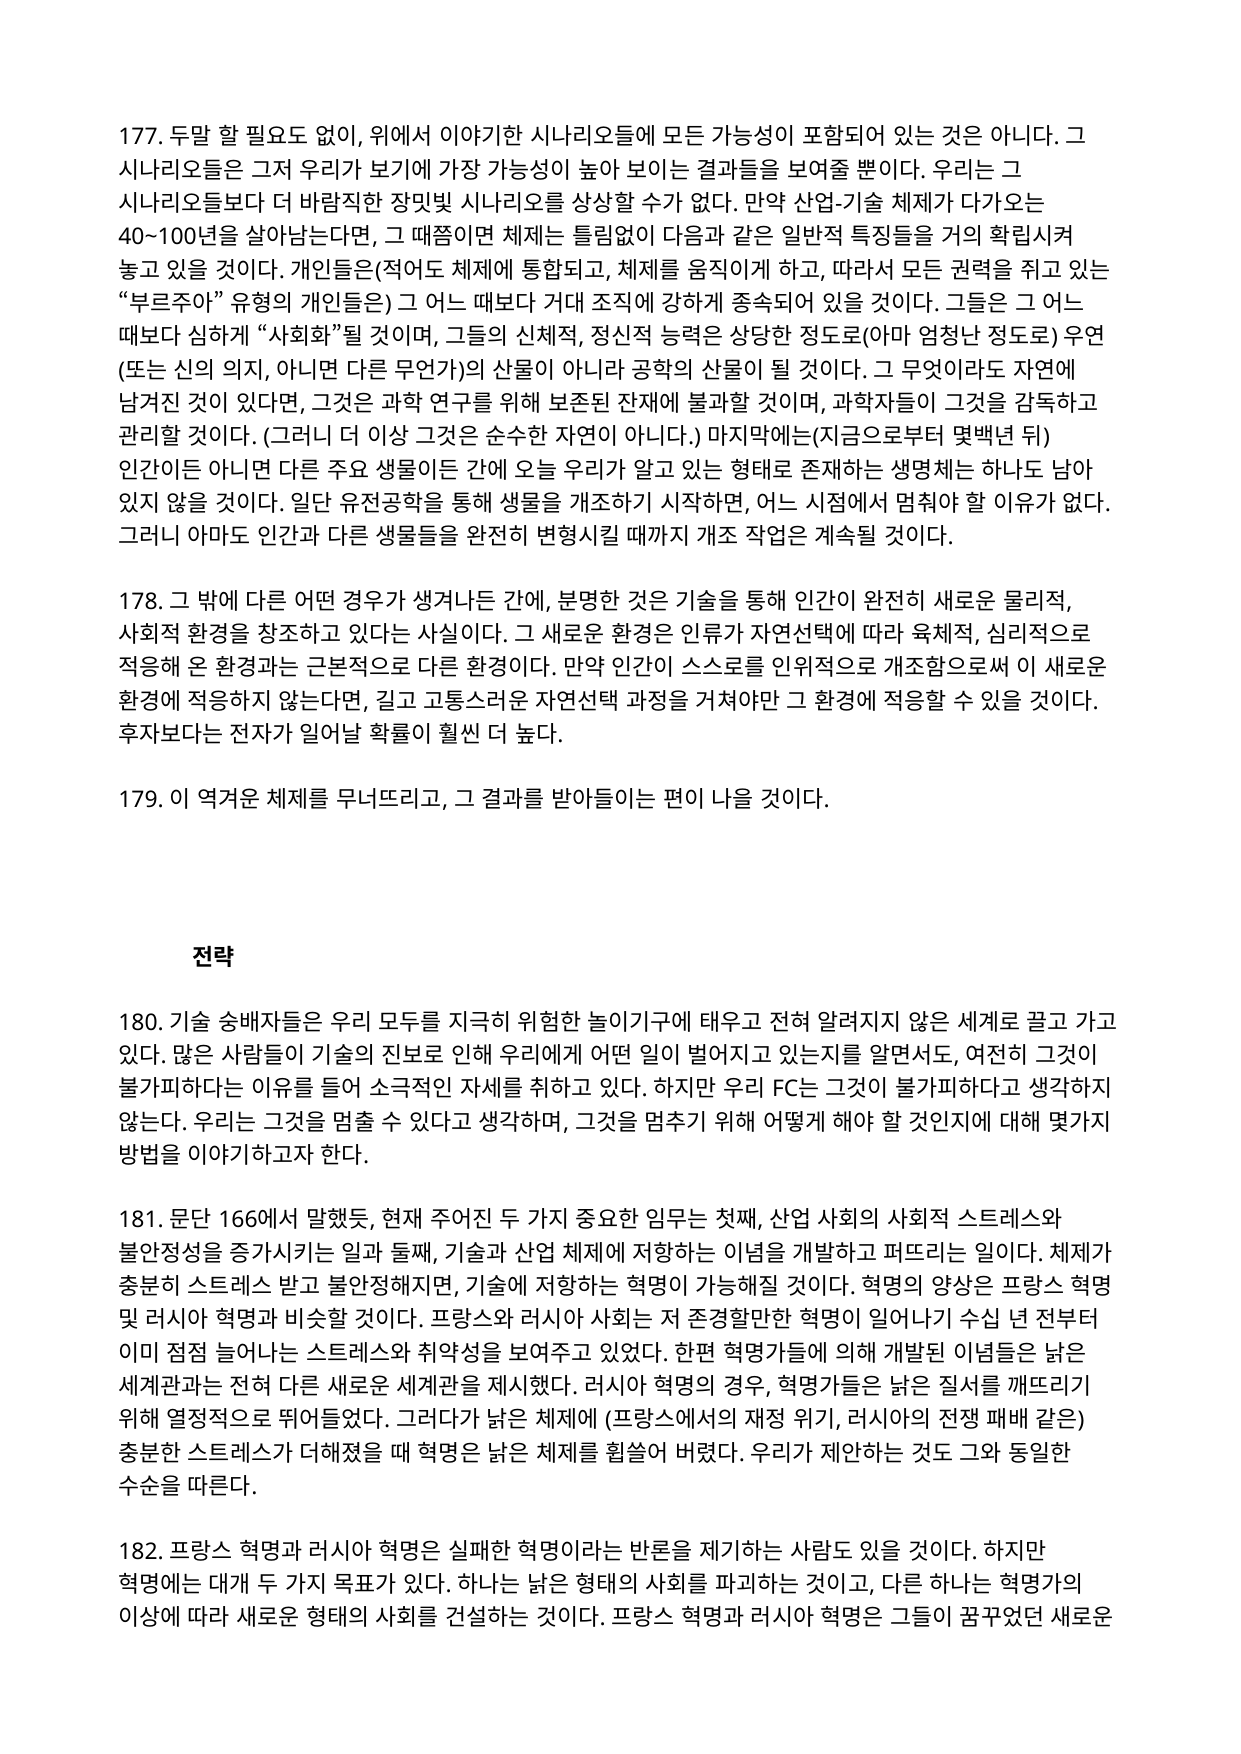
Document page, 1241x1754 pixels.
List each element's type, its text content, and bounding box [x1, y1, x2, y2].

text 179. 이 역겨운 체제를 무너뜨리고, 그 결과를 받아들이는 편이 나을 것이다. [118, 781, 1122, 845]
text 177. 두말 할 필요도 없이, 위에서 이야기한 시나리오들에 모든 가능성이 포함되어 있는 것은 아니다. 그 시나리오들은 그저 우리가 보기에 가장 가능성이 높아 보이는 결과들을 보여줄 뿐이다. 우리는 그 시나리오들보다 더 바람직한 장밋빛 시나리오를 상상할 수가 없다. 만약 산업-기술 체제가 다가오는 40~100년을 살아남는다면, 그 때쯤이면 체제는 틀림없이 다음과 같은 일반적 특징들을 거의 확립시켜 놓고 있을 것이다. 개인들은(적어도 체제에 통합되고, 체제를 움직이게 하고, 따라서 모든 권력을 쥐고 있는 “부르주아” 유형의 개인들은) 그 어느 때보다 거대 조직에 강하게 종속되어 있을 것이다. 그들은 그 어느 때보다 심하게 “사회화”될 것이며, 그들의 신체적, 정신적 능력은 상당한 정도로(아마 엄청난 정도로) 우연(또는 신의 의지, 아니면 다른 무언가)의 산물이 아니라 공학의 산물이 될 것이다. 그 무엇이라도 자연에 남겨진 것이 있다면, 그것은 과학 연구를 위해 보존된 잔재에 불과할 것이며, 과학자들이 그것을 감독하고 관리할 것이다. (그러니 더 이상 그것은 순수한 자연이 아니다.) 마지막에는(지금으로부터 몇백년 뒤) 인간이든 아니면 다른 주요 생물이든 간에 오늘 우리가 알고 있는 형태로 존재하는 생명체는 하나도 남아 있지 않을 것이다. 일단 유전공학을 통해 생물을 개조하기 시작하면, 어느 시점에서 멈춰야 할 이유가 없다. 그러니 아마도 인간과 다른 생물들을 완전히 변형시킬 때까지 개조 작업은 계속될 것이다. [118, 118, 1122, 583]
text 181. 문단 166에서 말했듯, 현재 주어진 두 가지 중요한 임무는 첫째, 산업 사회의 사회적 스트레스와 불안정성을 증가시키는 일과 둘째, 기술과 산업 체제에 저항하는 이념을 개발하고 퍼뜨리는 일이다. 체제가 충분히 스트레스 받고 불안정해지면, 기술에 저항하는 혁명이 가능해질 것이다. 혁명의 양상은 프랑스 혁명 및 러시아 혁명과 비슷할 것이다. 프랑스와 러시아 사회는 저 존경할만한 혁명이 일어나기 수십 년 전부터 이미 점점 늘어나는 스트레스와 취약성을 보여주고 있었다. 한편 혁명가들에 의해 개발된 이념들은 낡은 세계관과는 전혀 다른 새로운 세계관을 제시했다. 러시아 혁명의 경우, 혁명가들은 낡은 질서를 깨뜨리기 위해 열정적으로 뛰어들었다. 그러다가 낡은 체제에 (프랑스에서의 재정 위기, 러시아의 전쟁 패배 같은)충분한 스트레스가 더해졌을 때 혁명은 낡은 체제를 휩쓸어 버렸다. 우리가 제안하는 것도 그와 동일한 수순을 따른다. [118, 1201, 1122, 1501]
text 178. 그 밖에 다른 어떤 경우가 생겨나든 간에, 분명한 것은 기술을 통해 인간이 완전히 새로운 물리적, 사회적 환경을 창조하고 있다는 사실이다. 그 새로운 환경은 인류가 자연선택에 따라 육체적, 심리적으로 적응해 온 환경과는 근본적으로 다른 환경이다. 만약 인간이 스스로를 인위적으로 개조함으로써 이 새로운 환경에 적응하지 않는다면, 길고 고통스러운 자연선택 과정을 거쳐야만 그 환경에 적응할 수 있을 것이다. 후자보다는 전자가 일어날 확률이 훨씬 더 높다. [118, 583, 1122, 749]
text 180. 기술 숭배자들은 우리 모두를 지극히 위험한 놀이기구에 태우고 전혀 알려지지 않은 세계로 끌고 가고 있다. 많은 사람들이 기술의 진보로 인해 우리에게 어떤 일이 벌어지고 있는지를 알면서도, 여전히 그것이 불가피하다는 이유를 들어 소극적인 자세를 취하고 있다. 하지만 우리 FC는 그것이 불가피하다고 생각하지 않는다. 우리는 그것을 멈출 수 있다고 생각하며, 그것을 멈추기 위해 어떻게 해야 할 것인지에 대해 몇가지 방법을 이야기하고자 한다. [118, 1003, 1122, 1170]
text 전략 [118, 939, 1122, 972]
text 182. 프랑스 혁명과 러시아 혁명은 실패한 혁명이라는 반론을 제기하는 사람도 있을 것이다. 하지만 혁명에는 대개 두 가지 목표가 있다. 하나는 낡은 형태의 사회를 파괴하는 것이고, 다른 하나는 혁명가의 이상에 따라 새로운 형태의 사회를 건설하는 것이다. 프랑스 혁명과 러시아 혁명은 그들이 꿈꾸었던 새로운 [118, 1533, 1122, 1633]
